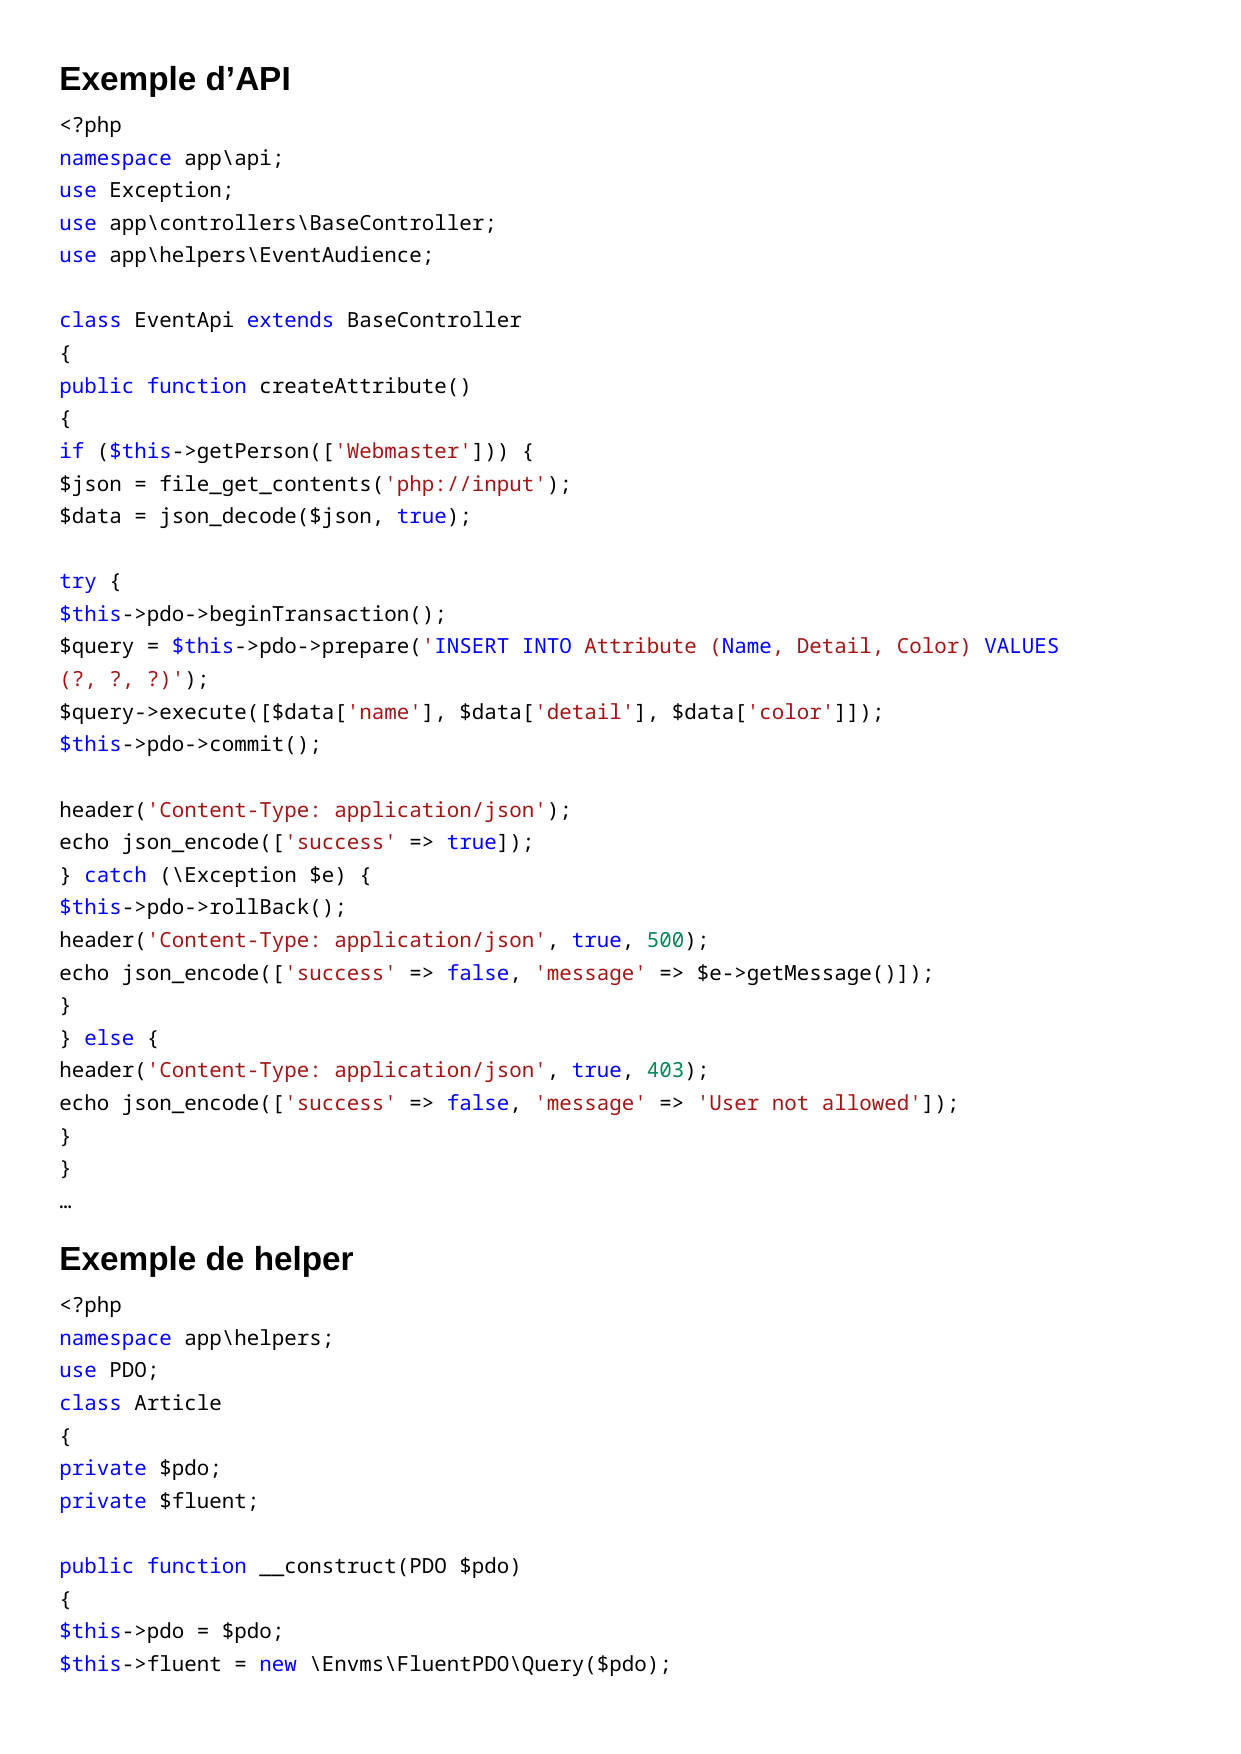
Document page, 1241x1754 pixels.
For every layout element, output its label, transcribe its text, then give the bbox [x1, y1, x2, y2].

text $this->fluent = new \Envms\FluentPDO\Query($pdo); [59, 1649, 1181, 1677]
text use Exception; [59, 175, 1181, 204]
text use app\controllers\BaseController; [59, 208, 1181, 236]
text { [59, 1584, 1181, 1612]
text echo json_encode(['success' => false, 'message' => 'User not allowed']); [59, 1088, 1181, 1117]
text } [59, 1121, 1181, 1149]
text use app\helpers\EventAudience; [59, 240, 1181, 269]
text private $pdo; [59, 1453, 1181, 1482]
text } [59, 990, 1181, 1019]
text use PDO; [59, 1356, 1181, 1384]
text $query->execute([$data['name'], $data['detail'], $data['color']]); [59, 697, 1181, 725]
text $this->pdo->beginTransaction(); [59, 599, 1181, 627]
text if ($this->getPerson(['Webmaster'])) { [59, 436, 1181, 464]
text <?php [59, 110, 1181, 138]
text … [59, 1186, 1181, 1214]
text $data = json_decode($json, true); [59, 501, 1181, 530]
text try { [59, 566, 1181, 595]
text } catch (\Exception $e) { [59, 860, 1181, 888]
subtitle Exemple d’API [59, 59, 1181, 97]
text $this->pdo = $pdo; [59, 1616, 1181, 1645]
text private $fluent; [59, 1486, 1181, 1514]
text header('Content-Type: application/json', true, 500); [59, 925, 1181, 953]
text echo json_encode(['success' => true]); [59, 827, 1181, 856]
text $json = file_get_contents('php://input'); [59, 469, 1181, 497]
text class EventApi extends BaseController [59, 306, 1181, 334]
text namespace app\helpers; [59, 1323, 1181, 1351]
text $query = $this->pdo->prepare('INSERT INTO Attribute (Name, Detail, Color) VALUES (?, ?, ?)'); [59, 632, 1181, 693]
text public function __construct(PDO $pdo) [59, 1551, 1181, 1579]
text namespace app\api; [59, 143, 1181, 171]
text { [59, 1421, 1181, 1449]
text header('Content-Type: application/json', true, 403); [59, 1056, 1181, 1084]
text class Article [59, 1388, 1181, 1417]
text header('Content-Type: application/json'); [59, 795, 1181, 823]
text { [59, 403, 1181, 432]
text } else { [59, 1023, 1181, 1051]
text { [59, 338, 1181, 367]
text } [59, 1153, 1181, 1182]
text $this->pdo->rollBack(); [59, 892, 1181, 921]
text echo json_encode(['success' => false, 'message' => $e->getMessage()]); [59, 958, 1181, 986]
text public function createAttribute() [59, 371, 1181, 399]
text $this->pdo->commit(); [59, 729, 1181, 758]
text <?php [59, 1290, 1181, 1319]
subtitle Exemple de helper [59, 1239, 1181, 1278]
